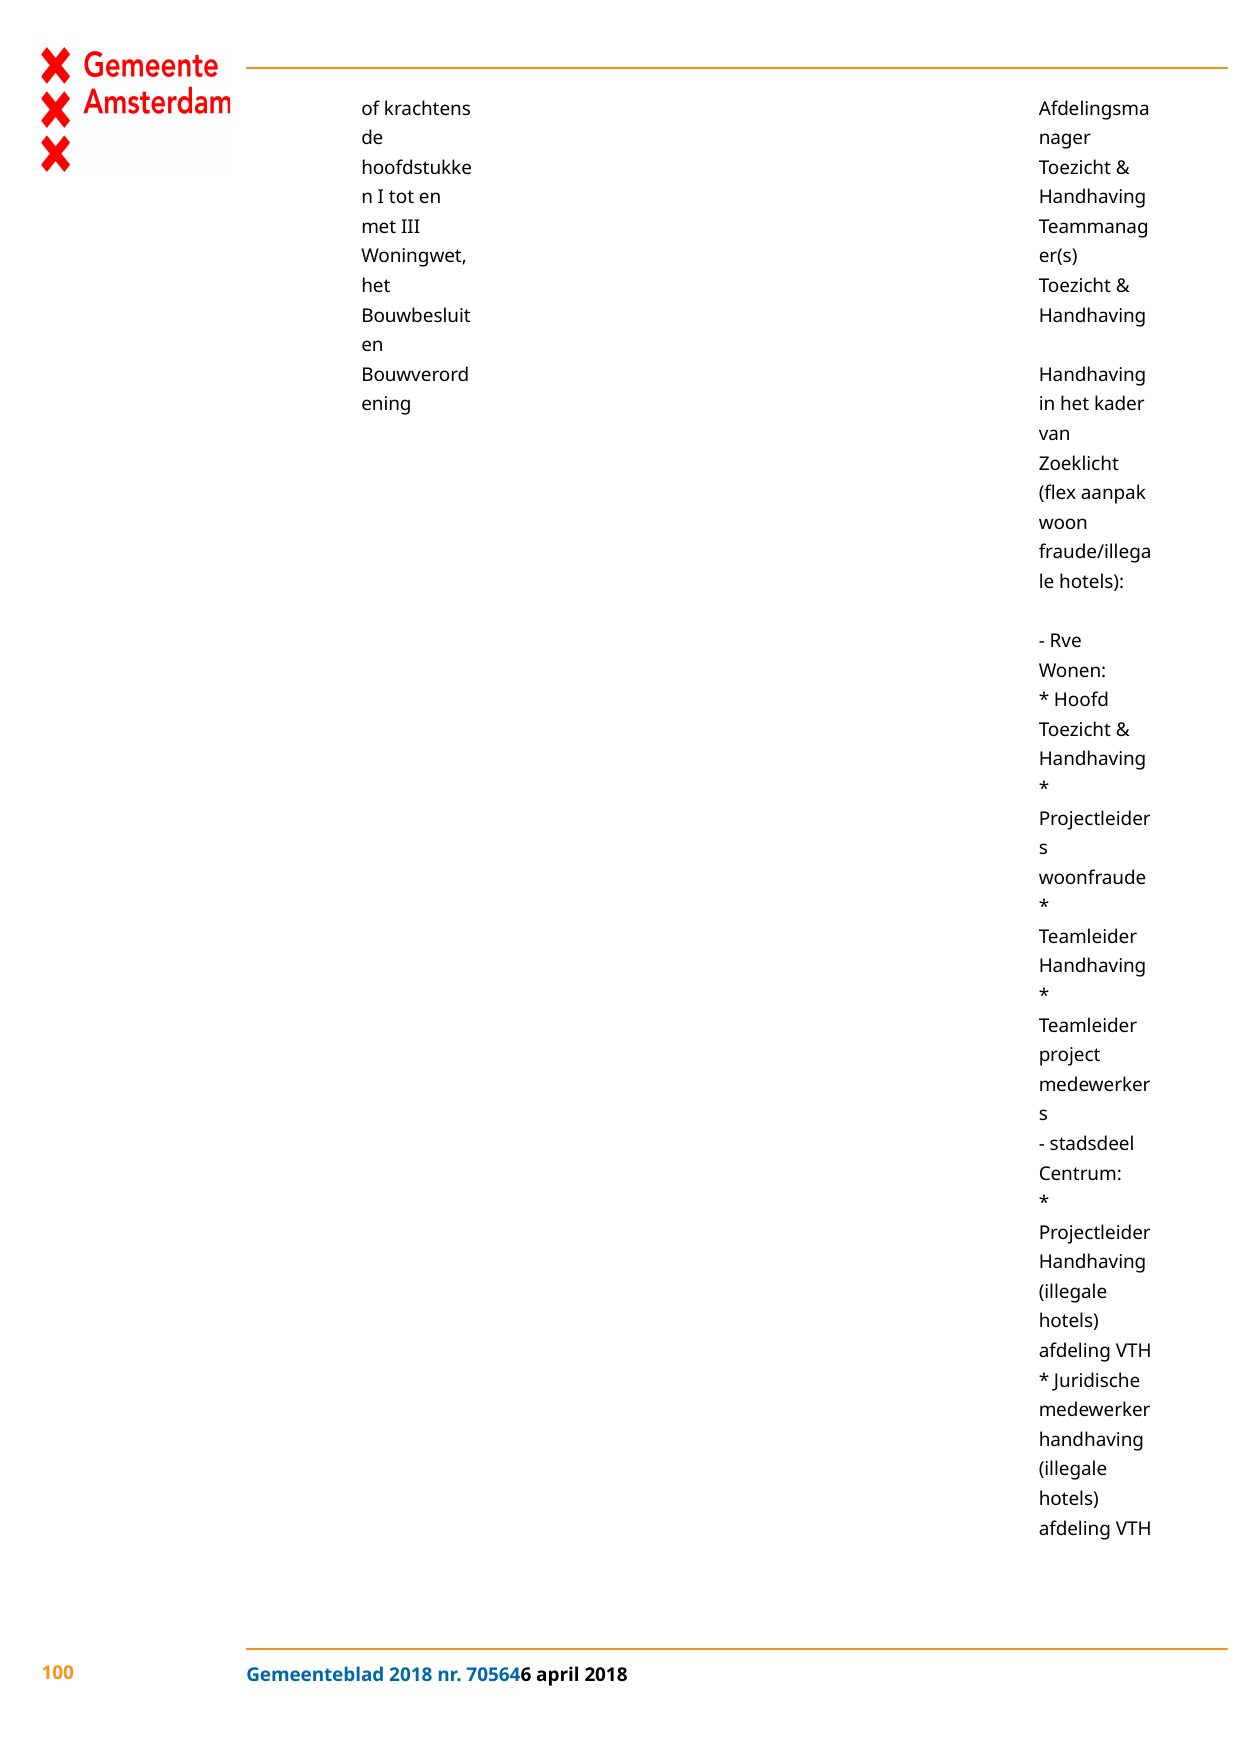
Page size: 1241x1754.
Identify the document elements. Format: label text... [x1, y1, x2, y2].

table_cell [700, 1570, 813, 1596]
picture [41, 47, 231, 172]
table_cell Afdelingsmanager Toezicht & Handhaving Teammanager(s) Toezicht & Handhaving Handhaving in het kader van Zoeklicht (flex aanpak woon fraude/illegale hotels): - Rve Wonen: * Hoofd Toezicht & Handhaving * Projectleiders woonfraude * Teamleider Handhaving * Teamleider project medewerkers - stadsdeel Centrum: * Projectleider Handhaving (illegale hotels) afdeling VTH * Juridische medewerker handhaving (illegale hotels) afdeling VTH [1039, 95, 1152, 1570]
table_cell [474, 1570, 587, 1596]
table_cell [926, 95, 1038, 1570]
table_cell [700, 95, 813, 1570]
table_cell [587, 1570, 700, 1596]
table_cell [813, 1570, 926, 1596]
table_cell [474, 95, 587, 1570]
table_cell [926, 1570, 1038, 1596]
table_cell of krachtens de hoofdstukken I tot en met III Woningwet, het Bouwbesluit en Bouwverordening [361, 95, 474, 1570]
table_cell [248, 1570, 361, 1596]
table_cell [248, 95, 361, 1570]
table_cell [1039, 1570, 1152, 1596]
table_cell [587, 95, 700, 1570]
table_cell [813, 95, 926, 1570]
